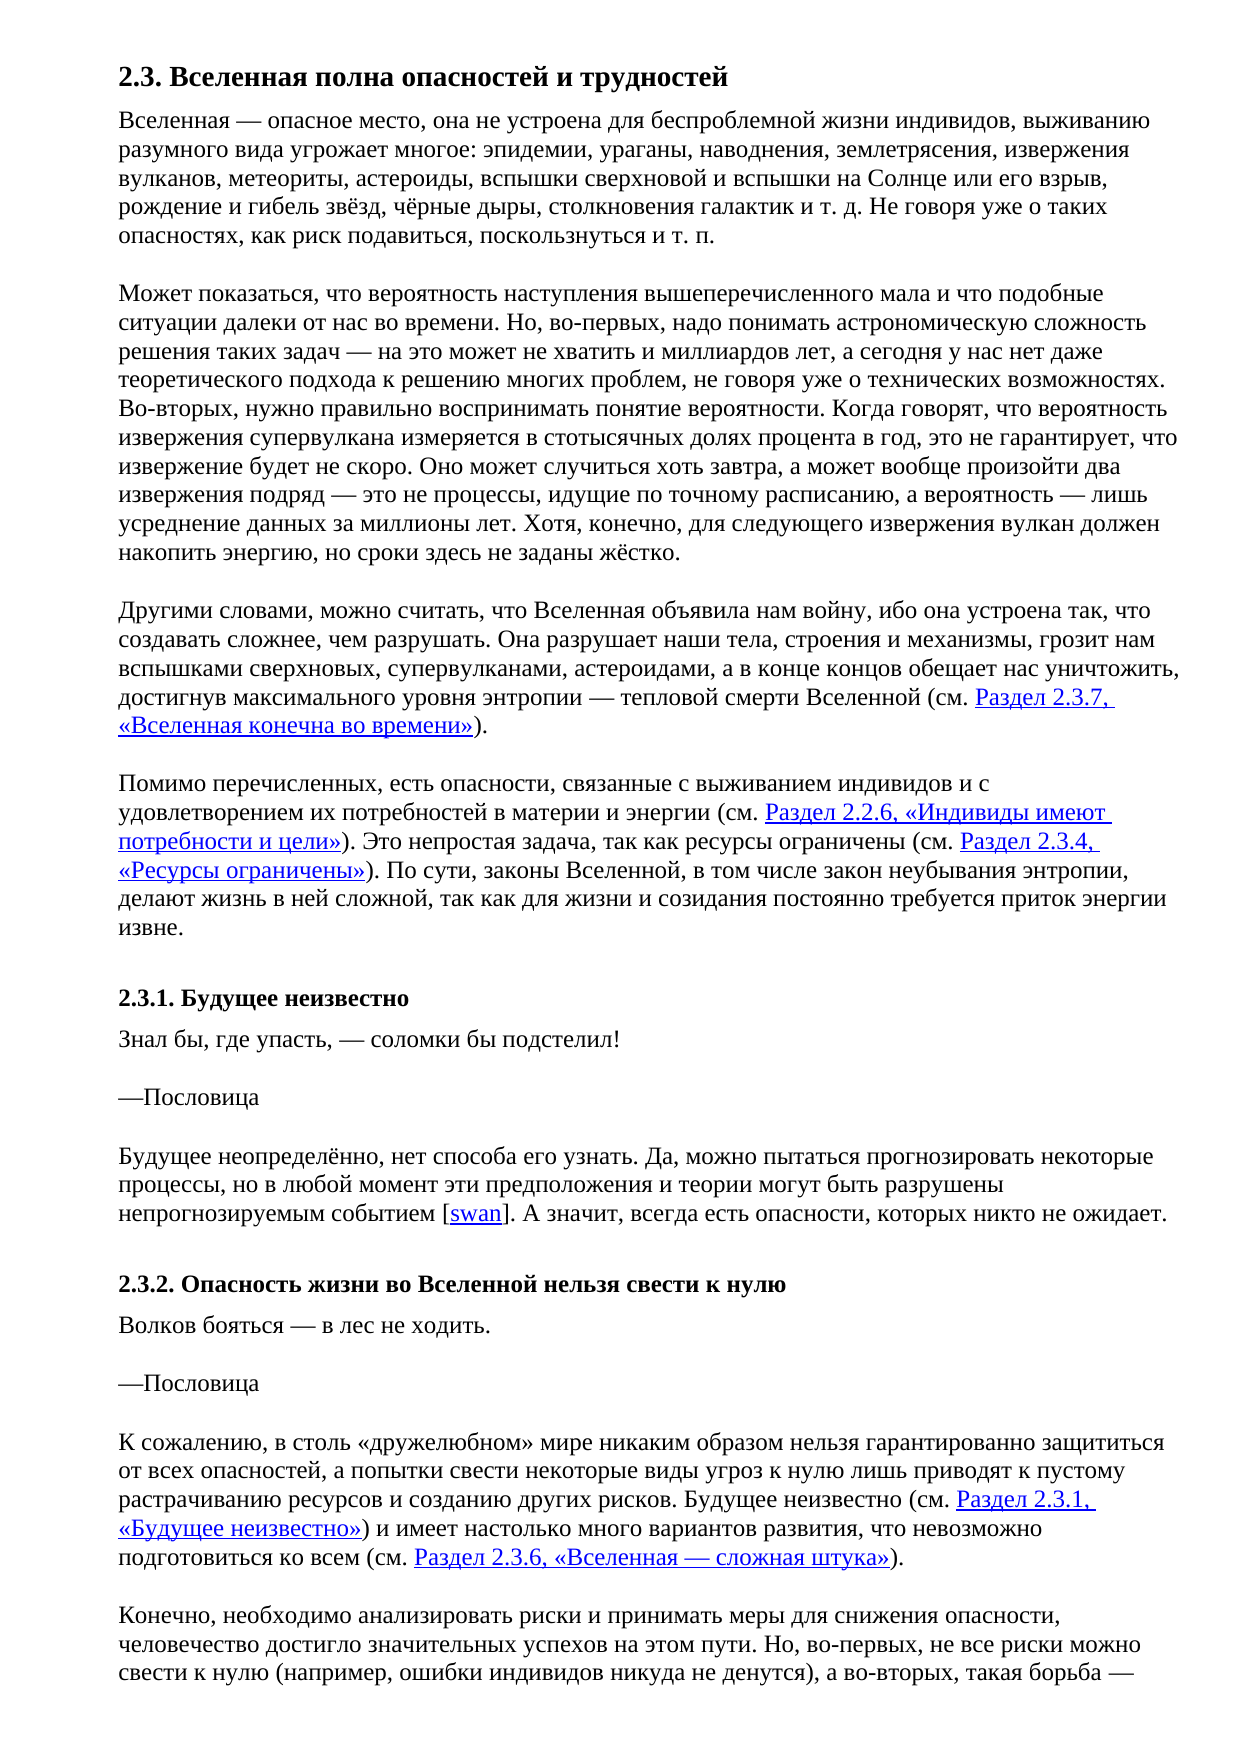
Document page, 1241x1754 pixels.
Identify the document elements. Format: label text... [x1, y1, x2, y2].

text Другими словами, можно считать, что Вселенная объявила нам войну, ибо она устроена так, что создавать сложнее, чем разрушать. Она разрушает наши тела, строения и механизмы, грозит нам вспышками сверхновых, супервулканами, астероидами, а в конце концов обещает нас уничтожить, достигнув максимального уровня энтропии — тепловой смерти Вселенной (см. Раздел 2.3.7, «Вселенная конечна во времени»). [118, 595, 1181, 739]
text Конечно, необходимо анализировать риски и принимать меры для снижения опасности, человечество достигло значительных успехов на этом пути. Но, во-первых, не все риски можно свести к нулю (например, ошибки индивидов никуда не денутся), а во-вторых, такая борьба — [118, 1600, 1181, 1686]
text —Пословица [118, 1082, 1181, 1111]
text Знал бы, где упасть, — соломки бы подстелил! [118, 1024, 1181, 1053]
subtitle 2.3. Вселенная полна опасностей и трудностей [118, 59, 1181, 93]
subtitle 2.3.2. Опасность жизни во Вселенной нельзя свести к нулю [118, 1269, 1181, 1298]
text Вселенная — опасное место, она не устроена для беспроблемной жизни индивидов, выживанию разумного вида угрожает многое: эпидемии, ураганы, наводнения, землетрясения, извержения вулканов, метеориты, астероиды, вспышки сверхновой и вспышки на Солнце или его взрыв, рождение и гибель звёзд, чёрные дыры, столкновения галактик и т. д. Не говоря уже о таких опасностях, как риск подавиться, поскользнуться и т. п. [118, 105, 1181, 249]
text —Пословица [118, 1368, 1181, 1397]
text Волков бояться — в лес не ходить. [118, 1310, 1181, 1339]
subtitle 2.3.1. Будущее неизвестно [118, 983, 1181, 1012]
text Будущее неопределённо, нет способа его узнать. Да, можно пытаться прогнозировать некоторые процессы, но в любой момент эти предположения и теории могут быть разрушены непрогнозируемым событием [swan]. А значит, всегда есть опасности, которых никто не ожидает. [118, 1141, 1181, 1227]
text Может показаться, что вероятность наступления вышеперечисленного мала и что подобные ситуации далеки от нас во времени. Но, во-первых, надо понимать астрономическую сложность решения таких задач — на это может не хватить и миллиардов лет, а сегодня у нас нет даже теоретического подхода к решению многих проблем, не говоря уже о технических возможностях. Во-вторых, нужно правильно воспринимать понятие вероятности. Когда говорят, что вероятность извержения супервулкана измеряется в стотысячных долях процента в год, это не гарантирует, что извержение будет не скоро. Оно может случиться хоть завтра, а может вообще произойти два извержения подряд — это не процессы, идущие по точному расписанию, а вероятность — лишь усреднение данных за миллионы лет. Хотя, конечно, для следующего извержения вулкан должен накопить энергию, но сроки здесь не заданы жёстко. [118, 278, 1181, 566]
text Помимо перечисленных, есть опасности, связанные с выживанием индивидов и с удовлетворением их потребностей в материи и энергии (см. Раздел 2.2.6, «Индивиды имеют потребности и цели»). Это непростая задача, так как ресурсы ограничены (см. Раздел 2.3.4, «Ресурсы ограничены»). По сути, законы Вселенной, в том числе закон неубывания энтропии, делают жизнь в ней сложной, так как для жизни и созидания постоянно требуется приток энергии извне. [118, 768, 1181, 941]
text К сожалению, в столь «дружелюбном» мире никаким образом нельзя гарантированно защититься от всех опасностей, а попытки свести некоторые виды угроз к нулю лишь приводят к пустому растрачиванию ресурсов и созданию других рисков. Будущее неизвестно (см. Раздел 2.3.1, «Будущее неизвестно») и имеет настолько много вариантов развития, что невозможно подготовиться ко всем (см. Раздел 2.3.6, «Вселенная — сложная штука»). [118, 1427, 1181, 1570]
